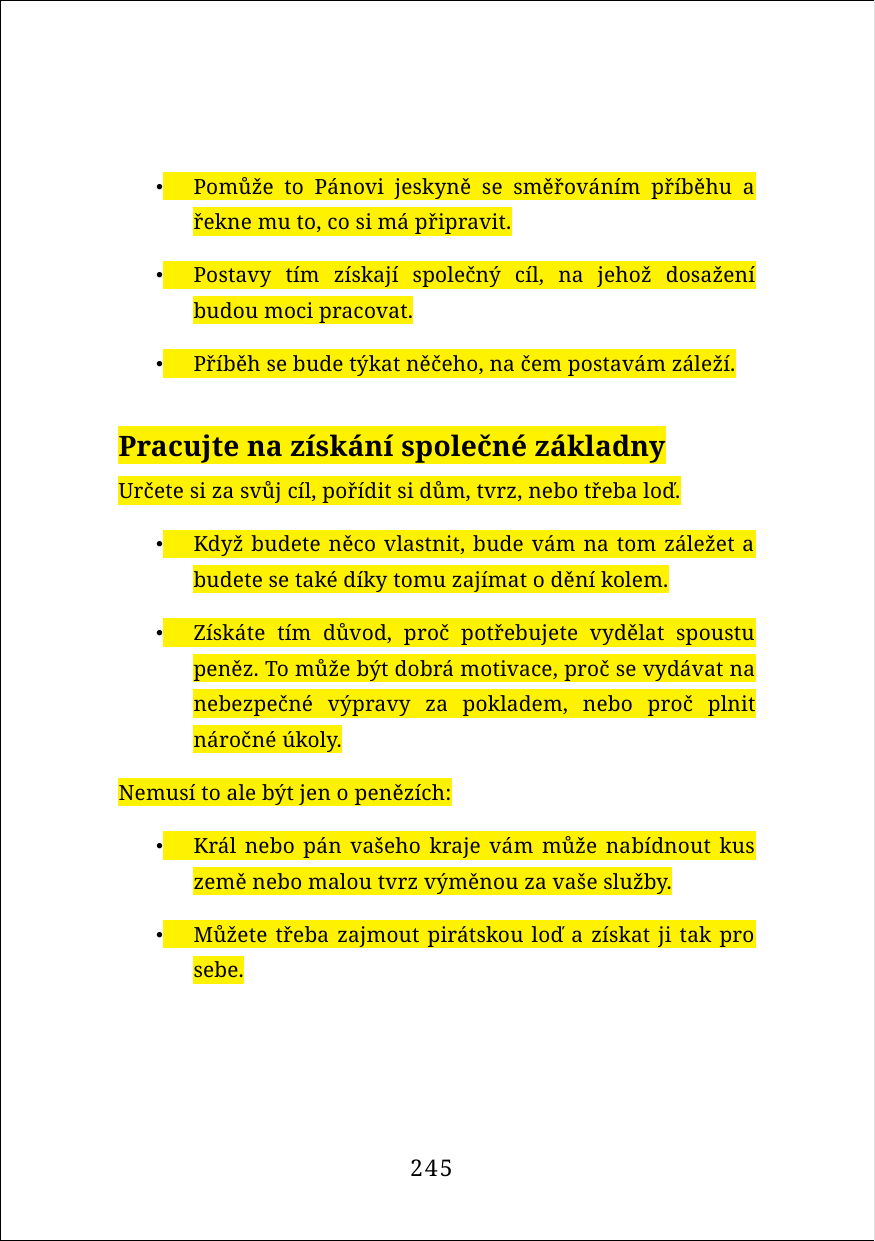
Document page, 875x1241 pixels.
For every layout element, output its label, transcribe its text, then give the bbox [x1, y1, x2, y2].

text Určete si za svůj cíl, pořídit si dům, tvrz, nebo třeba loď. [118, 476, 756, 505]
list Když budete něco vlastnit, bude vám na tom záležet a budete se také díky tomu zajímat o dění kolem. [156, 529, 756, 593]
list Postavy tím získají společný cíl, na jehož dosažení budou moci pracovat. [156, 261, 756, 324]
list Příběh se bude týkat něčeho, na čem postavám záleží. [156, 349, 756, 378]
list Získáte tím důvod, proč potřebujete vydělat spoustu peněz. To může být dobrá motivace, proč se vydávat na nebezpečné výpravy za pokladem, nebo proč plnit náročné úkoly. [156, 618, 756, 753]
list Král nebo pán vašeho kraje vám může nabídnout kus země nebo malou tvrz výměnou za vaše služby. [156, 831, 756, 895]
subtitle Pracujte na získání společné základny [118, 426, 756, 464]
text Nemusí to ale být jen o penězích: [118, 778, 756, 806]
list Pomůže to Pánovi jeskyně se směřováním příběhu a řekne mu to, co si má připravit. [156, 172, 756, 236]
list Můžete třeba zajmout pirátskou loď a získat ji tak pro sebe. [156, 920, 756, 984]
